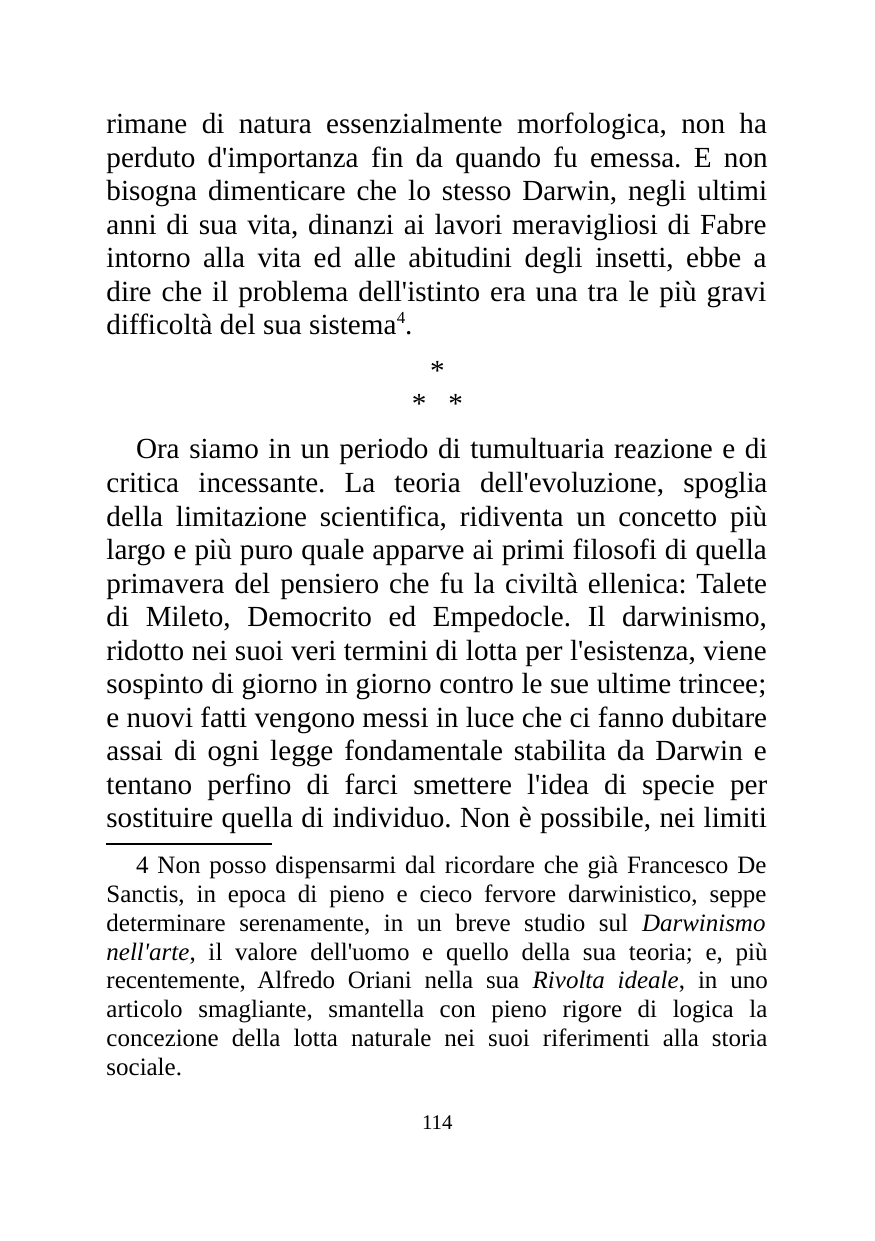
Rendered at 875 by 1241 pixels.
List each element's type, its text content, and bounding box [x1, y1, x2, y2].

text Non posso dispensarmi dal ricordare che già Francesco De Sanctis, in epoca di pieno e cieco fervore darwinistico, seppe determinare serenamente, in un breve studio sul Darwinismo nell'arte, il valore dell'uomo e quello della sua teoria; e, più recentemente, Alfredo Oriani nella sua Rivolta ideale, in uno articolo smagliante, smantella con pieno rigore di logica la concezione della lotta naturale nei suoi riferimenti alla storia sociale. [106, 850, 768, 1080]
text Ora siamo in un periodo di tumultuaria reazione e di critica incessante. La teoria dell'evoluzione, spoglia della limitazione scientifica, ridiventa un concetto più largo e più puro quale apparve ai primi filosofi di quella primavera del pensiero che fu la civiltà ellenica: Talete di Mileto, Democrito ed Empedocle. Il darwinismo, ridotto nei suoi veri termini di lotta per l'esistenza, viene sospinto di giorno in giorno contro le sue ultime trincee; e nuovi fatti vengono messi in luce che ci fanno dubitare assai di ogni legge fondamentale stabilita da Darwin e tentano perfino di farci smettere l'idea di specie per sostituire quella di individuo. Non è possibile, nei limiti [106, 432, 768, 834]
text * * * [106, 353, 768, 420]
text rimane di natura essenzialmente morfologica, non ha perduto d'importanza fin da quando fu emessa. E non bisogna dimenticare che lo stesso Darwin, negli ultimi anni di sua vita, dinanzi ai lavori meravigliosi di Fabre intorno alla vita ed alle abitudini degli insetti, ebbe a dire che il problema dell'istinto era una tra le più gravi difficoltà del sua sistema. [106, 106, 768, 341]
